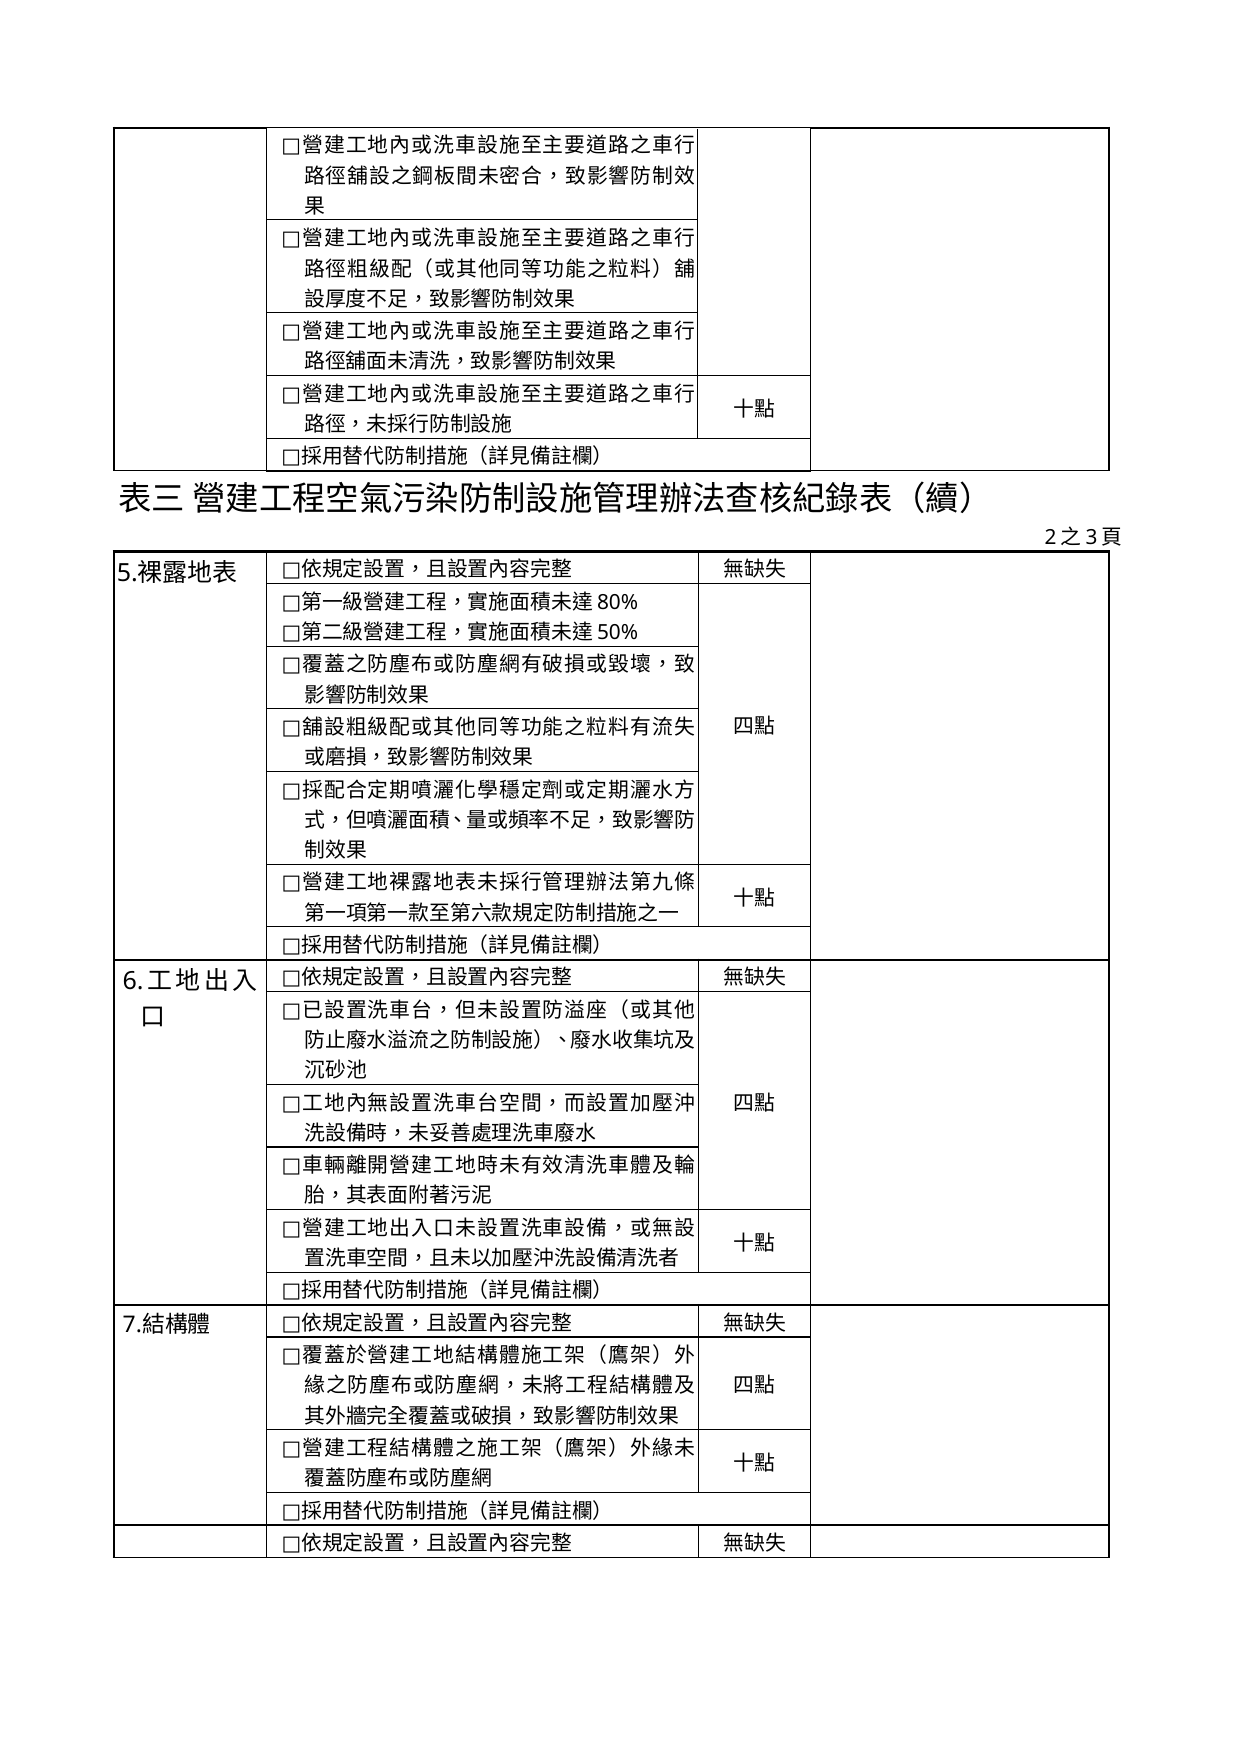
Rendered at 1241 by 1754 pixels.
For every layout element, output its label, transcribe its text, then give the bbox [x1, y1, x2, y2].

table_cell □營建工地內或洗車設施至主要道路之車行路徑舖設之鋼板間未密合，致影響防制效果 [267, 128, 697, 219]
table_cell □工地內無設置洗車台空間，而設置加壓沖洗設備時，未妥善處理洗車廢水 [267, 1085, 698, 1146]
table_cell □採用替代防制措施（詳見備註欄） [267, 1493, 810, 1524]
table_cell □依規定設置，且設置內容完整 [267, 961, 698, 991]
table_cell □覆蓋之防塵布或防塵網有破損或毀壞，致影響防制效果 [267, 647, 698, 708]
table_cell □營建工地內或洗車設施至主要道路之車行路徑舖面未清洗，致影響防制效果 [267, 313, 697, 375]
table_cell □已設置洗車台，但未設置防溢座（或其他防止廢水溢流之防制設施）、廢水收集坑及沉砂池 [267, 992, 698, 1084]
table_cell □採用替代防制措施（詳見備註欄） [267, 927, 810, 958]
table_header 無缺失 [699, 553, 810, 583]
table_cell □舖設粗級配或其他同等功能之粒料有流失或磨損，致影響防制效果 [267, 709, 698, 771]
table_cell 十點 [699, 1210, 810, 1272]
table_cell [698, 128, 810, 375]
table_header □依規定設置，且設置內容完整 [267, 553, 698, 583]
table_cell [811, 961, 1108, 1304]
table_cell 四點 [699, 1338, 810, 1429]
table_cell □採用替代防制措施（詳見備註欄） [267, 1273, 810, 1304]
table_cell 6.工地出入口 [115, 961, 266, 1304]
table_cell 四點 [699, 584, 810, 863]
table_cell 四點 [699, 992, 810, 1209]
table_cell □採配合定期噴灑化學穩定劑或定期灑水方式，但噴灑面積、量或頻率不足，致影響防制效果 [267, 772, 698, 863]
table_cell □第一級營建工程，實施面積未達80% □第二級營建工程，實施面積未達50% [267, 584, 698, 646]
table_cell □營建工地內或洗車設施至主要道路之車行路徑，未採行防制設施 [267, 376, 697, 437]
table_cell □依規定設置，且設置內容完整 [267, 1526, 698, 1557]
table_cell 無缺失 [699, 1526, 810, 1557]
table_cell 7.結構體 [115, 1306, 266, 1524]
text 表三 營建工程空氣污染防制設施管理辦法查核紀錄表（續） [118, 472, 1122, 520]
table_cell 無缺失 [699, 1306, 810, 1336]
table_cell □車輛離開營建工地時未有效清洗車體及輪胎，其表面附著污泥 [267, 1148, 698, 1209]
table_header 5.裸露地表 [115, 553, 266, 958]
table_cell □採用替代防制措施（詳見備註欄） [267, 439, 810, 470]
table_cell 無缺失 [699, 961, 810, 991]
table_cell 十點 [699, 865, 810, 926]
table_header [811, 553, 1108, 958]
table_cell □覆蓋於營建工地結構體施工架（鷹架）外緣之防塵布或防塵網，未將工程結構體及其外牆完全覆蓋或破損，致影響防制效果 [267, 1338, 698, 1429]
table_cell □營建工地裸露地表未採行管理辦法第九條第一項第一款至第六款規定防制措施之一 [267, 865, 698, 926]
table_cell [811, 1306, 1108, 1524]
table_cell [115, 129, 266, 470]
table_cell [811, 1526, 1108, 1557]
table_cell 十點 [698, 376, 810, 437]
table_cell □營建工程結構體之施工架（鷹架）外緣未覆蓋防塵布或防塵網 [267, 1430, 698, 1492]
table_cell □營建工地出入口未設置洗車設備，或無設置洗車空間，且未以加壓沖洗設備清洗者 [267, 1210, 698, 1272]
table_cell 十點 [699, 1430, 810, 1492]
text 2之3頁 [118, 520, 1122, 550]
table_cell □依規定設置，且設置內容完整 [267, 1306, 698, 1336]
table_cell [811, 129, 1108, 470]
table_cell □營建工地內或洗車設施至主要道路之車行路徑粗級配（或其他同等功能之粒料）舖設厚度不足，致影響防制效果 [267, 220, 697, 312]
table_cell [115, 1526, 266, 1557]
